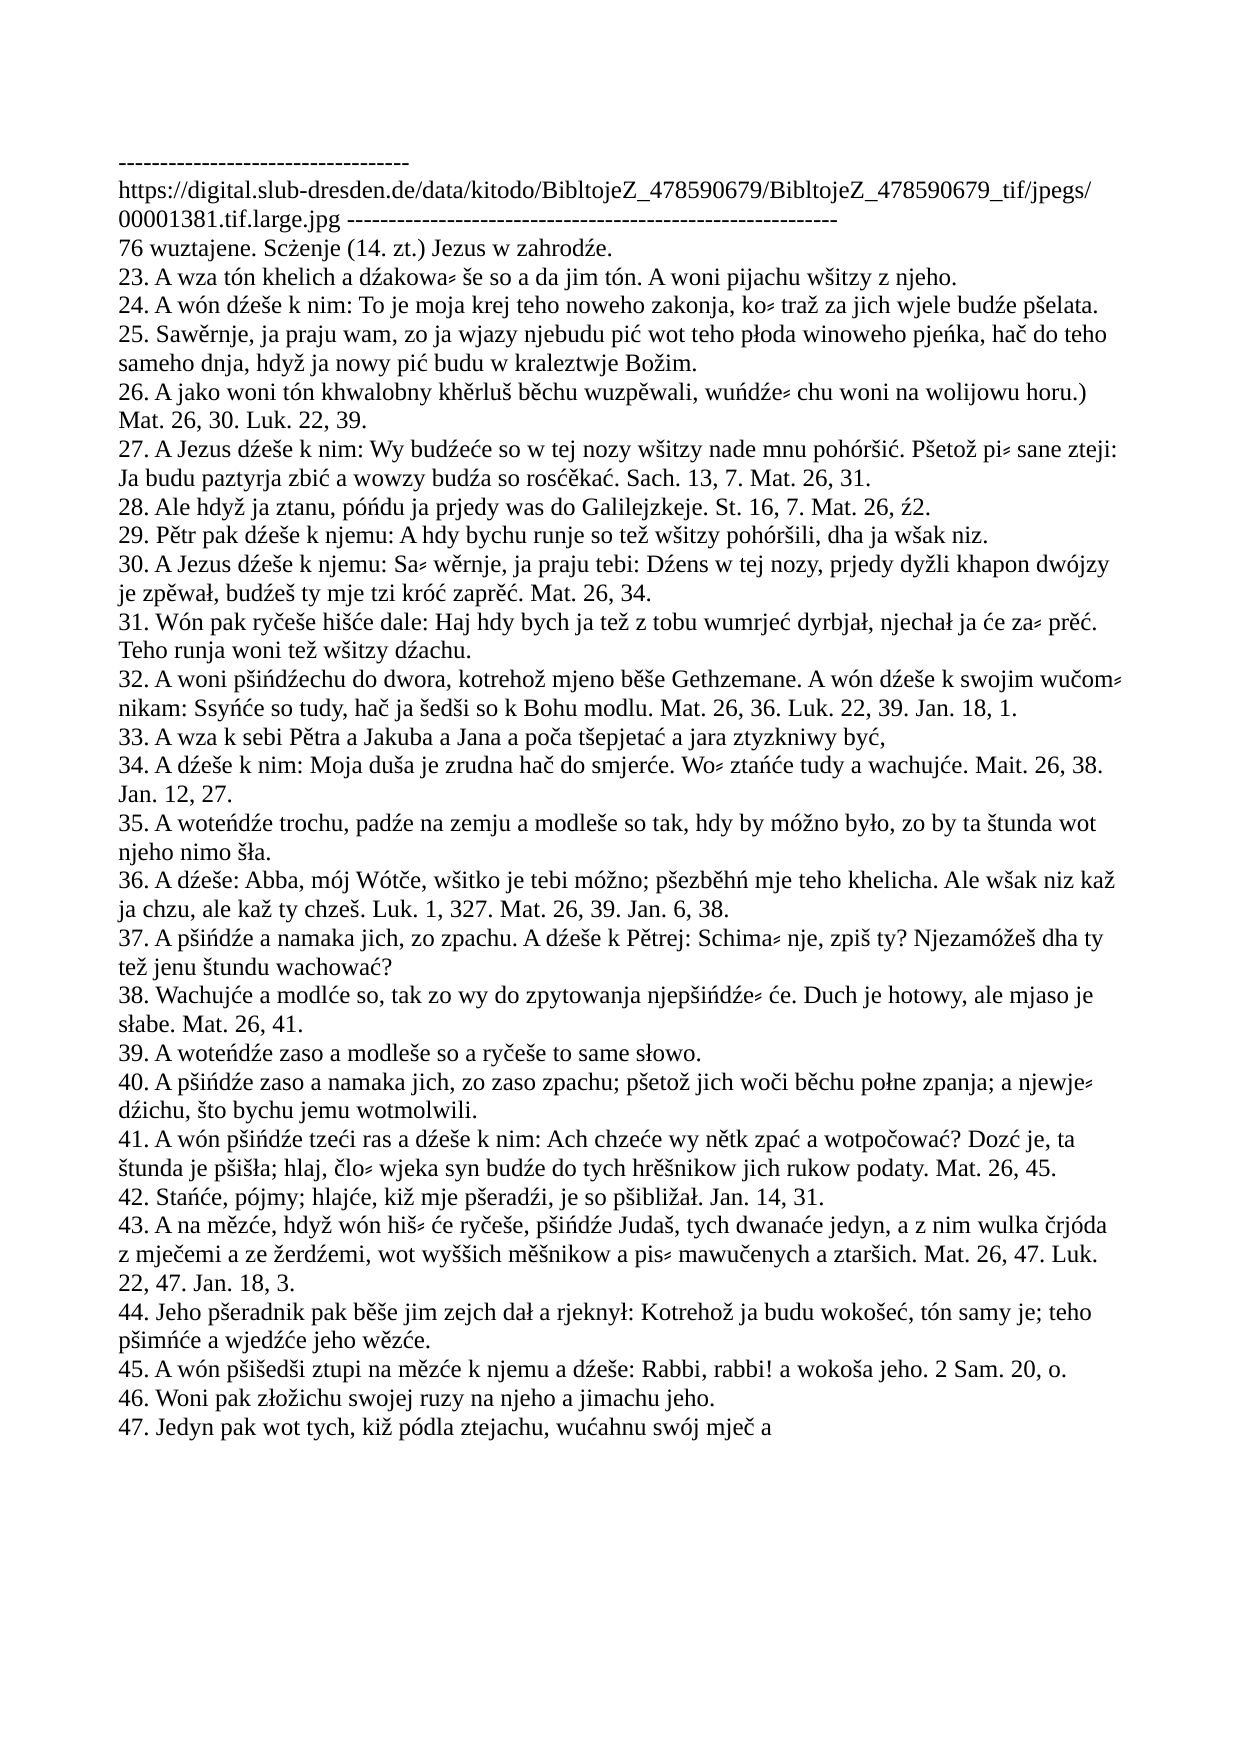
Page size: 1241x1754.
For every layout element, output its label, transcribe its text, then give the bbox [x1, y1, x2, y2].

text 31. Wón pak ryčeše hišće dale: Haj hdy bych ja tež z tobu wumrjeć dyrbjał, njechał ja će za⸗ prěć. Teho runja woni tež wšitzy dźachu. [118, 607, 1122, 664]
text 32. A woni pšińdźechu do dwora, kotrehož mjeno běše Gethzemane. A wón dźeše k swojim wučom⸗ nikam: Ssyńće so tudy, hač ja šedši so k Bohu modlu. Mat. 26, 36. Luk. 22, 39. Jan. 18, 1. [118, 664, 1122, 722]
text 42. Stańće, pójmy; hlajće, kiž mje pšeradźi, je so pšibližał. Jan. 14, 31. [118, 1182, 1122, 1211]
text 28. Ale hdyž ja ztanu, póńdu ja prjedy was do Galilejzkeje. St. 16, 7. Mat. 26, ź2. [118, 492, 1122, 521]
text 24. A wón dźeše k nim: To je moja krej teho noweho zakonja, ko⸗ traž za jich wjele budźe pšelata. [118, 291, 1122, 319]
text 27. A Jezus dźeše k nim: Wy budźeće so w tej nozy wšitzy nade mnu pohóršić. Pšetož pi⸗ sane zteji: Ja budu paztyrja zbić a wowzy budźa so rosćěkać. Sach. 13, 7. Mat. 26, 31. [118, 434, 1122, 492]
text 47. Jedyn pak wot tych, kiž pódla ztejachu, wućahnu swój mječ a [118, 1412, 1122, 1441]
text 23. A wza tón khelich a dźakowa⸗ še so a da jim tón. A woni pijachu wšitzy z njeho. [118, 262, 1122, 291]
text 45. A wón pšišedši ztupi na mězće k njemu a dźeše: Rabbi, rabbi! a wokoša jeho. 2 Sam. 20, o. [118, 1354, 1122, 1383]
text 46. Woni pak złožichu swojej ruzy na njeho a jimachu jeho. [118, 1383, 1122, 1412]
text ----------------------------------- https://digital.slub-dresden.de/data/kitodo/BibltojeZ_478590679/BibltojeZ_478590679_tif/jpegs/00001381.tif.large.jpg ----------------------------------------------------------- [118, 147, 1122, 233]
text 39. A woteńdźe zaso a modleše so a ryčeše to same słowo. [118, 1038, 1122, 1067]
text 41. A wón pšińdźe tzeći ras a dźeše k nim: Ach chzeće wy nětk zpać a wotpočować? Dozć je, ta štunda je pšišła; hlaj, člo⸗ wjeka syn budźe do tych hrěšnikow jich rukow podaty. Mat. 26, 45. [118, 1124, 1122, 1182]
text 30. A Jezus dźeše k njemu: Sa⸗ wěrnje, ja praju tebi: Dźens w tej nozy, prjedy dyžli khapon dwójzy je zpěwał, budźeš ty mje tzi króć zaprěć. Mat. 26, 34. [118, 549, 1122, 607]
text 34. A dźeše k nim: Moja duša je zrudna hač do smjerće. Wo⸗ ztańće tudy a wachujće. Mait. 26, 38. Jan. 12, 27. [118, 751, 1122, 808]
text 25. Sawěrnje, ja praju wam, zo ja wjazy njebudu pić wot teho płoda winoweho pjeńka, hač do teho sameho dnja, hdyž ja nowy pić budu w kraleztwje Božim. [118, 319, 1122, 377]
text 44. Jeho pšeradnik pak běše jim zejch dał a rjeknył: Kotrehož ja budu wokošeć, tón samy je; teho pšimńće a wjedźće jeho wězće. [118, 1297, 1122, 1354]
text 29. Pětr pak dźeše k njemu: A hdy bychu runje so tež wšitzy pohóršili, dha ja wšak niz. [118, 521, 1122, 549]
text 76 wuztajene. Scżenje (14. zt.) Jezus w zahrodźe. [118, 233, 1122, 262]
text 37. A pšińdźe a namaka jich, zo zpachu. A dźeše k Pětrej: Schima⸗ nje, zpiš ty? Njezamóžeš dha ty tež jenu štundu wachować? [118, 923, 1122, 981]
text 38. Wachujće a modlće so, tak zo wy do zpytowanja njepšińdźe⸗ će. Duch je hotowy, ale mjaso je słabe. Mat. 26, 41. [118, 981, 1122, 1038]
text 33. A wza k sebi Pětra a Jakuba a Jana a poča tšepjetać a jara ztyzkniwy być, [118, 722, 1122, 751]
text 43. A na mězće, hdyž wón hiš⸗ će ryčeše, pšińdźe Judaš, tych dwanaće jedyn, a z nim wulka črjóda z mječemi a ze žerdźemi, wot wyššich měšnikow a pis⸗ mawučenych a ztaršich. Mat. 26, 47. Luk. 22, 47. Jan. 18, 3. [118, 1211, 1122, 1297]
text 26. A jako woni tón khwalobny khěrluš běchu wuzpěwali, wuńdźe⸗ chu woni na wolijowu horu.) Mat. 26, 30. Luk. 22, 39. [118, 377, 1122, 434]
text 36. A dźeše: Abba, mój Wótče, wšitko je tebi móžno; pšezběhń mje teho khelicha. Ale wšak niz kaž ja chzu, ale kaž ty chzeš. Luk. 1, 327. Mat. 26, 39. Jan. 6, 38. [118, 866, 1122, 923]
text 40. A pšińdźe zaso a namaka jich, zo zaso zpachu; pšetož jich woči běchu połne zpanja; a njewje⸗ dźichu, što bychu jemu wotmolwili. [118, 1067, 1122, 1124]
text 35. A woteńdźe trochu, padźe na zemju a modleše so tak, hdy by móžno było, zo by ta štunda wot njeho nimo šła. [118, 808, 1122, 866]
